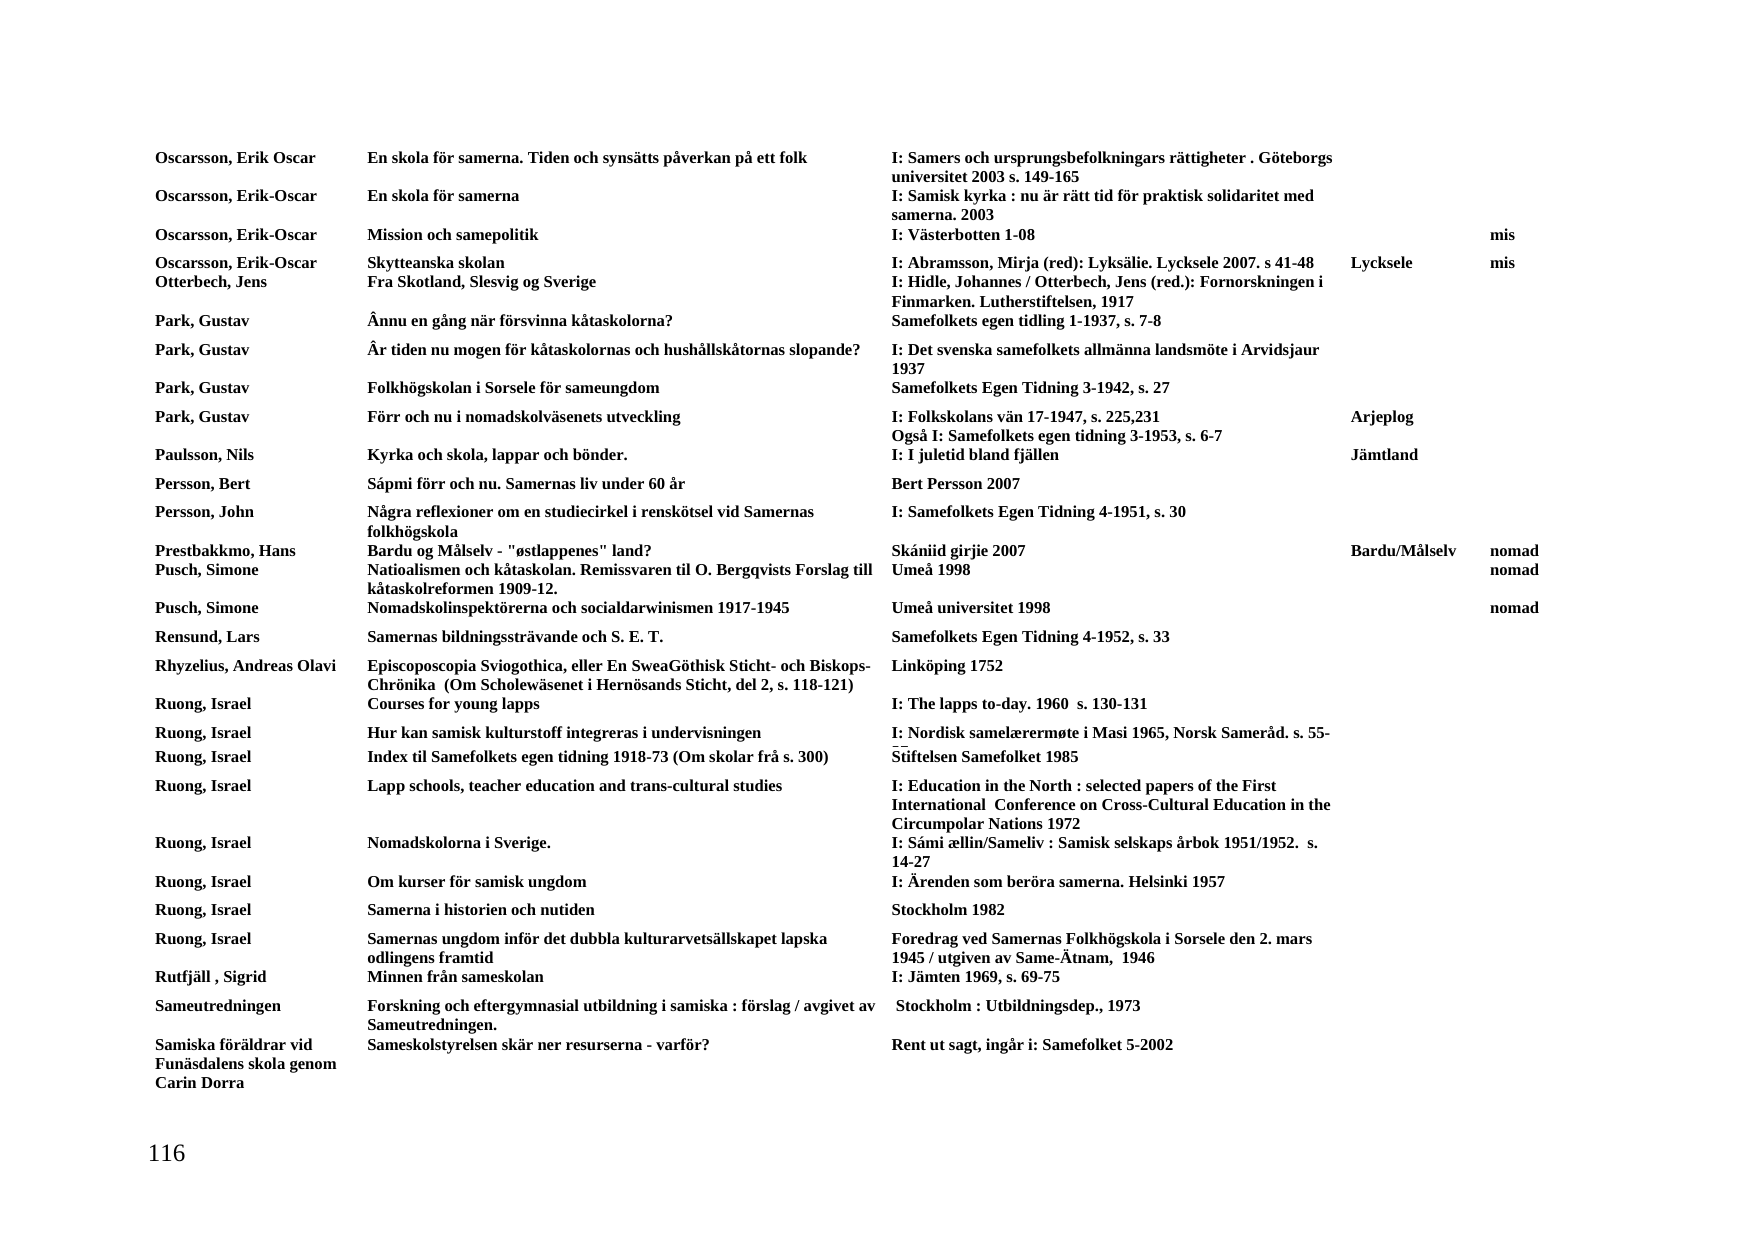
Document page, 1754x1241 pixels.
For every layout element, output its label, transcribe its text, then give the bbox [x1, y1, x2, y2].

table_cell Pusch, Simone [148, 598, 360, 627]
table_cell [1483, 339, 1606, 378]
table_cell Âr tiden nu mogen för kåtaskolornas och hushållskåtornas slopande? [360, 339, 884, 378]
table_cell I: Ärenden som beröra samerna. Helsinki 1957 [884, 871, 1343, 900]
table_cell [1343, 1034, 1483, 1092]
table_cell I: The lapps to-day. 1960 s. 130-131 [884, 694, 1343, 723]
table_cell Samefolkets Egen Tidning 3-1942, s. 27 [884, 378, 1343, 406]
table_cell Ruong, Israel [148, 723, 360, 747]
table_cell Oscarsson, Erik Oscar [148, 148, 360, 186]
table_cell Minnen från sameskolan [360, 967, 884, 996]
table_cell nomad [1483, 560, 1606, 598]
table_cell Stockholm 1982 [884, 900, 1343, 929]
table_cell Linköping 1752 [884, 656, 1343, 694]
table_cell Folkhögskolan i Sorsele för sameungdom [360, 378, 884, 406]
table_cell Oscarsson, Erik-Oscar [148, 186, 360, 224]
table_cell En skola för samerna. Tiden och synsätts påverkan på ett folk [360, 148, 884, 186]
table_cell Förr och nu i nomadskolväsenets utveckling [360, 406, 884, 445]
table_cell mis [1483, 224, 1606, 253]
table_cell Nomadskolinspektörerna och socialdarwinismen 1917-1945 [360, 598, 884, 627]
table_cell Ruong, Israel [148, 747, 360, 776]
table_cell I: Folkskolans vän 17-1947, s. 225,231 Også I: Samefolkets egen tidning 3-1953, s. 6-7 [884, 406, 1343, 445]
table_cell [1343, 723, 1483, 747]
table_cell Park, Gustav [148, 406, 360, 445]
table_cell [1483, 656, 1606, 694]
table_cell Jämtland [1343, 445, 1483, 473]
table_cell I: Nordisk samelærermøte i Masi 1965, Norsk Sameråd. s. 55-57 [884, 723, 1343, 747]
table_cell Skániid girjie 2007 [884, 541, 1343, 560]
table_cell mis [1483, 253, 1606, 272]
table_cell [1483, 378, 1606, 406]
table_cell Sameutredningen [148, 996, 360, 1034]
table_cell [1483, 272, 1606, 311]
table_cell [1343, 148, 1483, 186]
table_cell I: Sámi ællin/Sameliv : Samisk selskaps årbok 1951/1952. s. 14-27 [884, 833, 1343, 871]
table_cell [1483, 871, 1606, 900]
table_cell [1483, 747, 1606, 776]
table_cell Bert Persson 2007 [884, 474, 1343, 502]
table_cell [1483, 967, 1606, 996]
table_cell Samerna i historien och nutiden [360, 900, 884, 929]
table_cell I: Det svenska samefolkets allmänna landsmöte i Arvidsjaur 1937 [884, 339, 1343, 378]
table_cell [1483, 996, 1606, 1034]
table_cell Pusch, Simone [148, 560, 360, 598]
table_cell Bardu/Målselv [1343, 541, 1483, 560]
table_cell nomad [1483, 598, 1606, 627]
table_cell Episcoposcopia Sviogothica, eller En SweaGöthisk Sticht- och Biskops-Chrönika (Om Scholewäsenet i Hernösands Sticht, del 2, s. 118-121) [360, 656, 884, 694]
table_cell [1343, 339, 1483, 378]
table_cell [1343, 474, 1483, 502]
table_cell Paulsson, Nils [148, 445, 360, 473]
table_cell Nomadskolorna i Sverige. [360, 833, 884, 871]
table_cell Lapp schools, teacher education and trans-cultural studies [360, 776, 884, 833]
table_cell Ruong, Israel [148, 900, 360, 929]
table_cell Prestbakkmo, Hans [148, 541, 360, 560]
table_cell Persson, John [148, 502, 360, 541]
table_cell Samefolkets Egen Tidning 4-1952, s. 33 [884, 627, 1343, 656]
table_cell Otterbech, Jens [148, 272, 360, 311]
table_cell [1343, 996, 1483, 1034]
table_cell [1343, 598, 1483, 627]
table_cell [1483, 474, 1606, 502]
table_cell Umeå universitet 1998 [884, 598, 1343, 627]
table_cell Arjeplog [1343, 406, 1483, 445]
table_cell Ruong, Israel [148, 929, 360, 967]
table_cell Ânnu en gång när försvinna kåtaskolorna? [360, 311, 884, 339]
table_cell Om kurser för samisk ungdom [360, 871, 884, 900]
table_cell Fra Skotland, Slesvig og Sverige [360, 272, 884, 311]
table_cell I: Hidle, Johannes / Otterbech, Jens (red.): Fornorskningen i Finmarken. Lutherstiftelsen, 1917 [884, 272, 1343, 311]
table_cell Stiftelsen Samefolket 1985 [884, 747, 1343, 776]
table_cell I: Jämten 1969, s. 69-75 [884, 967, 1343, 996]
table_cell [1343, 627, 1483, 656]
table_cell Oscarsson, Erik-Oscar [148, 253, 360, 272]
table_cell Mission och samepolitik [360, 224, 884, 253]
table_cell I: Abramsson, Mirja (red): Lyksälie. Lycksele 2007. s 41-48 [884, 253, 1343, 272]
table_cell Oscarsson, Erik-Oscar [148, 224, 360, 253]
table_cell Rhyzelius, Andreas Olavi [148, 656, 360, 694]
table_cell Ruong, Israel [148, 776, 360, 833]
table_cell Umeå 1998 [884, 560, 1343, 598]
table_cell En skola för samerna [360, 186, 884, 224]
table_cell Lycksele [1343, 253, 1483, 272]
table_cell I: Samisk kyrka : nu är rätt tid för praktisk solidaritet med samerna. 2003 [884, 186, 1343, 224]
table_cell Sameskolstyrelsen skär ner resurserna - varför? [360, 1034, 884, 1092]
table_cell I: Education in the North : selected papers of the First International Conference on Cross-Cultural Education in the Circumpolar Nations 1972 [884, 776, 1343, 833]
table_cell [1343, 502, 1483, 541]
table_cell [1343, 776, 1483, 833]
table_cell [1483, 723, 1606, 747]
table_cell Natioalismen och kåtaskolan. Remissvaren til O. Bergqvists Forslag till kåtaskolreformen 1909-12. [360, 560, 884, 598]
table_cell Forskning och eftergymnasial utbildning i samiska : förslag / avgivet av Sameutredningen. [360, 996, 884, 1034]
table_cell [1483, 929, 1606, 967]
table_cell Samernas bildningssträvande och S. E. T. [360, 627, 884, 656]
table_cell [1343, 871, 1483, 900]
table_cell [1343, 272, 1483, 311]
table_cell Ruong, Israel [148, 833, 360, 871]
table_cell Park, Gustav [148, 339, 360, 378]
table_cell Samefolkets egen tidling 1-1937, s. 7-8 [884, 311, 1343, 339]
table_cell Park, Gustav [148, 311, 360, 339]
table_cell Kyrka och skola, lappar och bönder. [360, 445, 884, 473]
table_cell [1483, 406, 1606, 445]
table_cell [1343, 833, 1483, 871]
table_cell [1483, 833, 1606, 871]
table_cell [1343, 378, 1483, 406]
table_cell Några reflexioner om en studiecirkel i renskötsel vid Samernas folkhögskola [360, 502, 884, 541]
table_cell [1343, 311, 1483, 339]
table_cell Skytteanska skolan [360, 253, 884, 272]
table_cell [1343, 747, 1483, 776]
table_cell [1343, 224, 1483, 253]
table_cell [1483, 776, 1606, 833]
table_cell [1343, 560, 1483, 598]
table_cell Persson, Bert [148, 474, 360, 502]
table_cell Rent ut sagt, ingår i: Samefolket 5-2002 [884, 1034, 1343, 1092]
table_cell [1343, 929, 1483, 967]
table_cell Ruong, Israel [148, 871, 360, 900]
table_cell [1483, 148, 1606, 186]
table_cell [1343, 656, 1483, 694]
table_cell [1483, 1034, 1606, 1092]
table_cell Courses for young lapps [360, 694, 884, 723]
table_cell Samiska föräldrar vid Funäsdalens skola genom Carin Dorra [148, 1034, 360, 1092]
table_cell [1483, 502, 1606, 541]
table_cell Sápmi förr och nu. Samernas liv under 60 år [360, 474, 884, 502]
table_cell [1343, 967, 1483, 996]
table_cell Stockholm : Utbildningsdep., 1973 [884, 996, 1343, 1034]
table_cell [1343, 900, 1483, 929]
table_cell Ruong, Israel [148, 694, 360, 723]
table_cell Rensund, Lars [148, 627, 360, 656]
table_cell [1343, 694, 1483, 723]
table_cell [1483, 694, 1606, 723]
table_cell [1483, 311, 1606, 339]
table_cell I: Samefolkets Egen Tidning 4-1951, s. 30 [884, 502, 1343, 541]
table_cell Samernas ungdom inför det dubbla kulturarvetsällskapet lapska odlingens framtid [360, 929, 884, 967]
table_cell I: Samers och ursprungsbefolkningars rättigheter . Göteborgs universitet 2003 s. 149-165 [884, 148, 1343, 186]
table_cell Index til Samefolkets egen tidning 1918-73 (Om skolar frå s. 300) [360, 747, 884, 776]
table_cell [1483, 445, 1606, 473]
table_cell I: Västerbotten 1-08 [884, 224, 1343, 253]
table_cell [1483, 627, 1606, 656]
table_cell nomad [1483, 541, 1606, 560]
table_cell Park, Gustav [148, 378, 360, 406]
table_cell I: I juletid bland fjällen [884, 445, 1343, 473]
table_cell Bardu og Målselv - "østlappenes" land? [360, 541, 884, 560]
table_cell Rutfjäll , Sigrid [148, 967, 360, 996]
table_cell [1343, 186, 1483, 224]
table_cell Foredrag ved Samernas Folkhögskola i Sorsele den 2. mars 1945 / utgiven av Same-Ätnam, 1946 [884, 929, 1343, 967]
table_cell [1483, 186, 1606, 224]
table_cell [1483, 900, 1606, 929]
table_cell Hur kan samisk kulturstoff integreras i undervisningen [360, 723, 884, 747]
